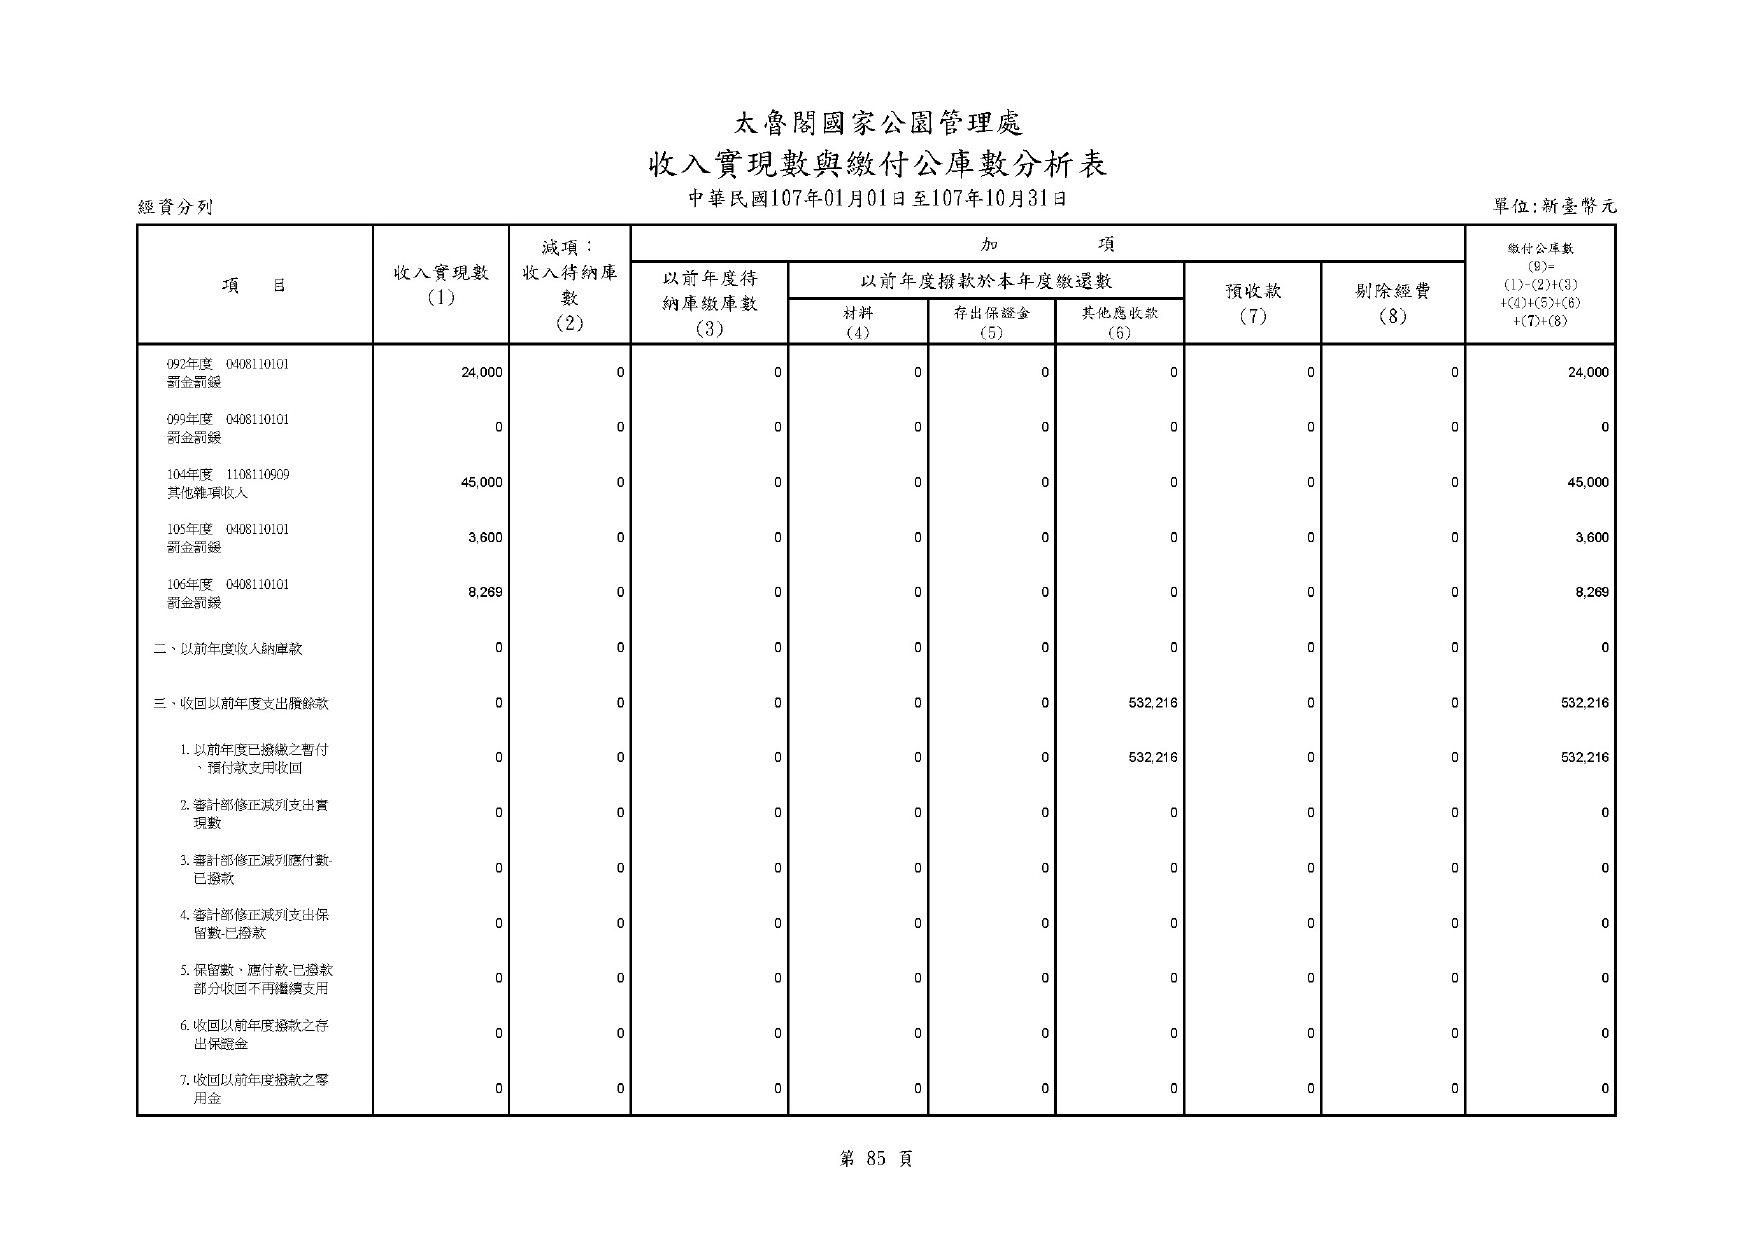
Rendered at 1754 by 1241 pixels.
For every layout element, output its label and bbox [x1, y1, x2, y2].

picture [59, 59, 1695, 1216]
